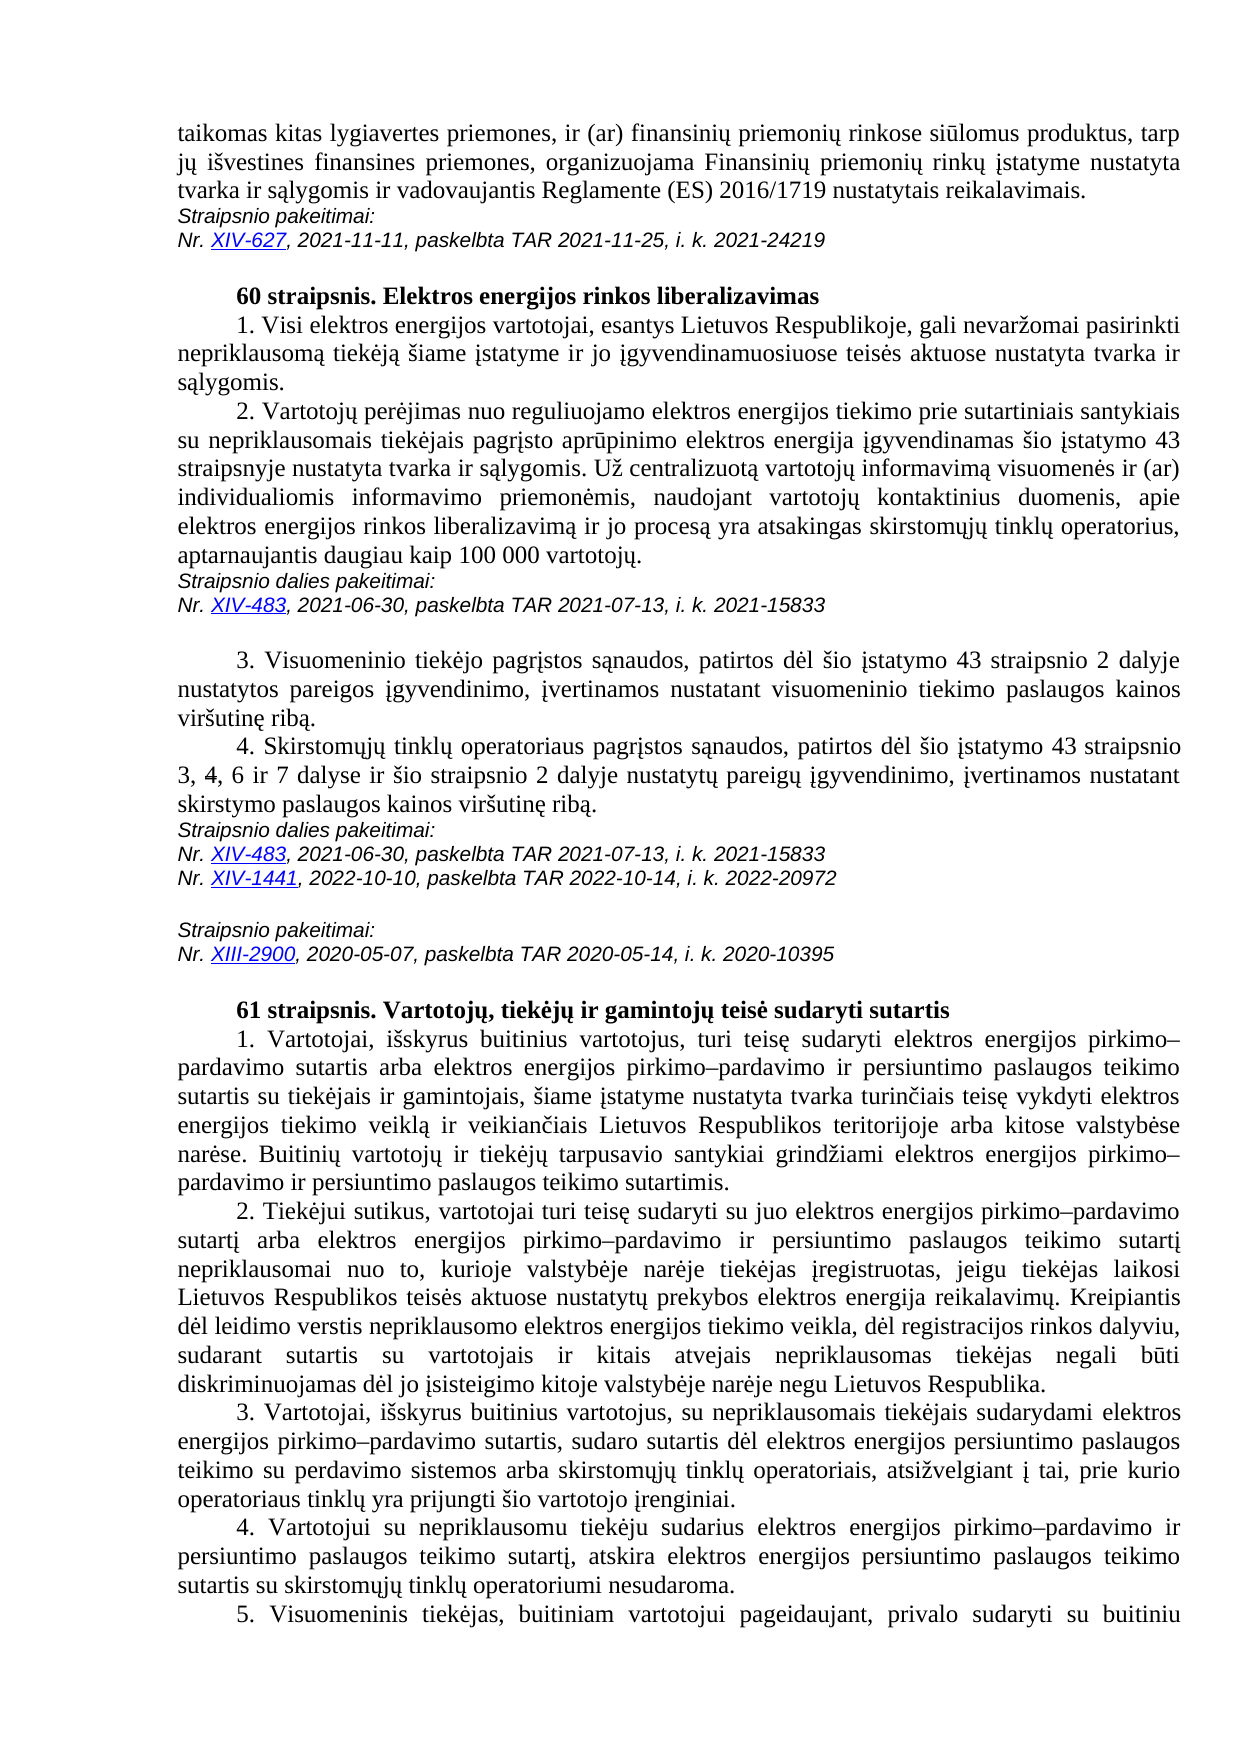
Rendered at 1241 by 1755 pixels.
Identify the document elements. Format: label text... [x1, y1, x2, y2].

text 1. Vartotojai, išskyrus buitinius vartotojus, turi teisę sudaryti elektros energijos pirkimo–pardavimo sutartis arba elektros energijos pirkimo–pardavimo ir persiuntimo paslaugos teikimo sutartis su tiekėjais ir gamintojais, šiame įstatyme nustatyta tvarka turinčiais teisę vykdyti elektros energijos tiekimo veiklą ir veikiančiais Lietuvos Respublikos teritorijoje arba kitose valstybėse narėse. Buitinių vartotojų ir tiekėjų tarpusavio santykiai grindžiami elektros energijos pirkimo–pardavimo ir persiuntimo paslaugos teikimo sutartimis. [177, 1024, 1181, 1196]
text 60 straipsnis. Elektros energijos rinkos liberalizavimas [177, 281, 1181, 310]
text 61 straipsnis. Vartotojų, tiekėjų ir gamintojų teisė sudaryti sutartis [177, 995, 1181, 1024]
text 2. Vartotojų perėjimas nuo reguliuojamo elektros energijos tiekimo prie sutartiniais santykiais su nepriklausomais tiekėjais pagrįsto aprūpinimo elektros energija įgyvendinamas šio įstatymo 43 straipsnyje nustatyta tvarka ir sąlygomis. Už centralizuotą vartotojų informavimą visuomenės ir (ar) individualiomis informavimo priemonėmis, naudojant vartotojų kontaktinius duomenis, apie elektros energijos rinkos liberalizavimą ir jo procesą yra atsakingas skirstomųjų tinklų operatorius, aptarnaujantis daugiau kaip 100 000 vartotojų. [177, 396, 1181, 568]
text Nr. XIV-483, 2021-06-30, paskelbta TAR 2021-07-13, i. k. 2021-15833 [177, 842, 1181, 866]
text 5. Visuomeninis tiekėjas, buitiniam vartotojui pageidaujant, privalo sudaryti su buitiniu [177, 1599, 1181, 1627]
text 2. Tiekėjui sutikus, vartotojai turi teisę sudaryti su juo elektros energijos pirkimo–pardavimo sutartį arba elektros energijos pirkimo–pardavimo ir persiuntimo paslaugos teikimo sutartį nepriklausomai nuo to, kurioje valstybėje narėje tiekėjas įregistruotas, jeigu tiekėjas laikosi Lietuvos Respublikos teisės aktuose nustatytų prekybos elektros energija reikalavimų. Kreipiantis dėl leidimo verstis nepriklausomo elektros energijos tiekimo veikla, dėl registracijos rinkos dalyviu, sudarant sutartis su vartotojais ir kitais atvejais nepriklausomas tiekėjas negali būti diskriminuojamas dėl jo įsisteigimo kitoje valstybėje narėje negu Lietuvos Respublika. [177, 1196, 1181, 1397]
text 1. Visi elektros energijos vartotojai, esantys Lietuvos Respublikoje, gali nevaržomai pasirinkti nepriklausomą tiekėją šiame įstatyme ir jo įgyvendinamuosiuose teisės aktuose nustatyta tvarka ir sąlygomis. [177, 310, 1181, 396]
text Straipsnio pakeitimai: [177, 204, 1181, 228]
text Nr. XIV-627, 2021-11-11, paskelbta TAR 2021-11-25, i. k. 2021-24219 [177, 228, 1181, 252]
text Nr. XIV-1441, 2022-10-10, paskelbta TAR 2022-10-14, i. k. 2022-20972 [177, 866, 1181, 889]
text Straipsnio pakeitimai: [177, 918, 1181, 942]
text 3. Vartotojai, išskyrus buitinius vartotojus, su nepriklausomais tiekėjais sudarydami elektros energijos pirkimo–pardavimo sutartis, sudaro sutartis dėl elektros energijos persiuntimo paslaugos teikimo su perdavimo sistemos arba skirstomųjų tinklų operatoriais, atsižvelgiant į tai, prie kurio operatoriaus tinklų yra prijungti šio vartotojo įrenginiai. [177, 1397, 1181, 1512]
text 3. Visuomeninio tiekėjo pagrįstos sąnaudos, patirtos dėl šio įstatymo 43 straipsnio 2 dalyje nustatytos pareigos įgyvendinimo, įvertinamos nustatant visuomeninio tiekimo paslaugos kainos viršutinę ribą. [177, 645, 1181, 731]
text 4. Skirstomųjų tinklų operatoriaus pagrįstos sąnaudos, patirtos dėl šio įstatymo 43 straipsnio 3, 4, 6 ir 7 dalyse ir šio straipsnio 2 dalyje nustatytų pareigų įgyvendinimo, įvertinamos nustatant skirstymo paslaugos kainos viršutinę ribą. [177, 731, 1181, 818]
text 4. Vartotojui su nepriklausomu tiekėju sudarius elektros energijos pirkimo–pardavimo ir persiuntimo paslaugos teikimo sutartį, atskira elektros energijos persiuntimo paslaugos teikimo sutartis su skirstomųjų tinklų operatoriumi nesudaroma. [177, 1512, 1181, 1599]
text taikomas kitas lygiavertes priemones, ir (ar) finansinių priemonių rinkose siūlomus produktus, tarp jų išvestines finansines priemones, organizuojama Finansinių priemonių rinkų įstatyme nustatyta tvarka ir sąlygomis ir vadovaujantis Reglamente (ES) 2016/1719 nustatytais reikalavimais. [177, 118, 1181, 204]
text Straipsnio dalies pakeitimai: [177, 568, 1181, 592]
text Nr. XIV-483, 2021-06-30, paskelbta TAR 2021-07-13, i. k. 2021-15833 [177, 592, 1181, 616]
text Straipsnio dalies pakeitimai: [177, 818, 1181, 842]
text Nr. XIII-2900, 2020-05-07, paskelbta TAR 2020-05-14, i. k. 2020-10395 [177, 942, 1181, 966]
